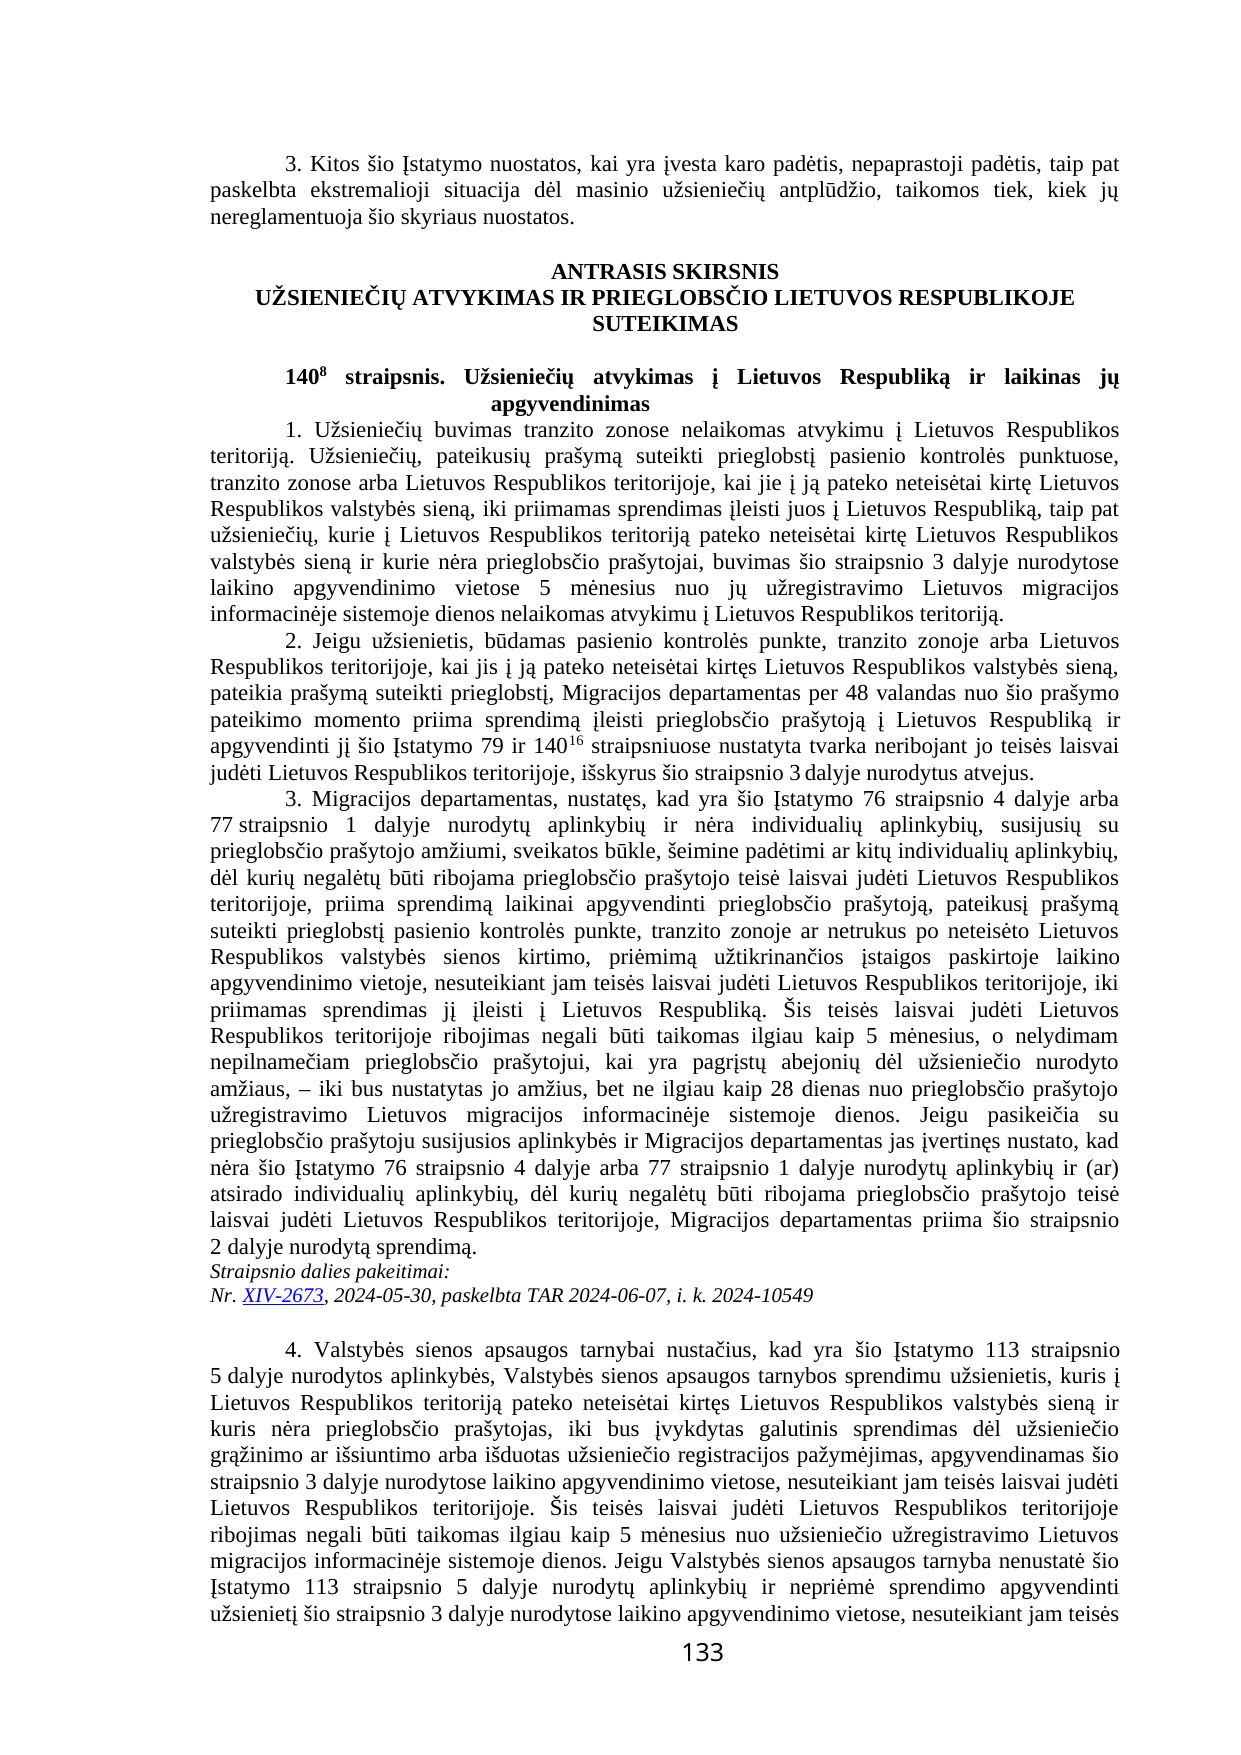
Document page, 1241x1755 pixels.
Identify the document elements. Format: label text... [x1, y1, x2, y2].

text 1408 straipsnis. Užsieniečių atvykimas į Lietuvos Respubliką ir laikinas jų apgyvendinimas [285, 363, 1120, 416]
text 3. Migracijos departamentas, nustatęs, kad yra šio Įstatymo 76 straipsnio 4 dalyje arba 77 straipsnio 1 dalyje nurodytų aplinkybių ir nėra individualių aplinkybių, susijusių su prieglobsčio prašytojo amžiumi, sveikatos būkle, šeimine padėtimi ar kitų individualių aplinkybių, dėl kurių negalėtų būti ribojama prieglobsčio prašytojo teisė laisvai judėti Lietuvos Respublikos teritorijoje, priima sprendimą laikinai apgyvendinti prieglobsčio prašytoją, pateikusį prašymą suteikti prieglobstį pasienio kontrolės punkte, tranzito zonoje ar netrukus po neteisėto Lietuvos Respublikos valstybės sienos kirtimo, priėmimą užtikrinančios įstaigos paskirtoje laikino apgyvendinimo vietoje, nesuteikiant jam teisės laisvai judėti Lietuvos Respublikos teritorijoje, iki priimamas sprendimas jį įleisti į Lietuvos Respubliką. Šis teisės laisvai judėti Lietuvos Respublikos teritorijoje ribojimas negali būti taikomas ilgiau kaip 5 mėnesius, o nelydimam nepilnamečiam prieglobsčio prašytojui, kai yra pagrįstų abejonių dėl užsieniečio nurodyto amžiaus, – iki bus nustatytas jo amžius, bet ne ilgiau kaip 28 dienas nuo prieglobsčio prašytojo užregistravimo Lietuvos migracijos informacinėje sistemoje dienos. Jeigu pasikeičia su prieglobsčio prašytoju susijusios aplinkybės ir Migracijos departamentas jas įvertinęs nustato, kad nėra šio Įstatymo 76 straipsnio 4 dalyje arba 77 straipsnio 1 dalyje nurodytų aplinkybių ir (ar) atsirado individualių aplinkybių, dėl kurių negalėtų būti ribojama prieglobsčio prašytojo teisė laisvai judėti Lietuvos Respublikos teritorijoje, Migracijos departamentas priima šio straipsnio 2 dalyje nurodytą sprendimą. [210, 785, 1120, 1259]
text Straipsnio dalies pakeitimai: [210, 1259, 1120, 1283]
text 3. Kitos šio Įstatymo nuostatos, kai yra įvesta karo padėtis, nepaprastoji padėtis, taip pat paskelbta ekstremalioji situacija dėl masinio užsieniečių antplūdžio, taikomos tiek, kiek jų nereglamentuoja šio skyriaus nuostatos. [210, 150, 1120, 229]
text 2. Jeigu užsienietis, būdamas pasienio kontrolės punkte, tranzito zonoje arba Lietuvos Respublikos teritorijoje, kai jis į ją pateko neteisėtai kirtęs Lietuvos Respublikos valstybės sieną, pateikia prašymą suteikti prieglobstį, Migracijos departamentas per 48 valandas nuo šio prašymo pateikimo momento priima sprendimą įleisti prieglobsčio prašytoją į Lietuvos Respubliką ir apgyvendinti jį šio Įstatymo 79 ir 14016 straipsniuose nustatyta tvarka neribojant jo teisės laisvai judėti Lietuvos Respublikos teritorijoje, išskyrus šio straipsnio 3 dalyje nurodytus atvejus. [210, 627, 1120, 785]
text Nr. XIV-2673, 2024-05-30, paskelbta TAR 2024-06-07, i. k. 2024-10549 [210, 1283, 1120, 1307]
text UŽSIENIEČIŲ ATVYKIMAS IR PRIEGLOBSČIO LIETUVOS RESPUBLIKOJE SUTEIKIMAS [210, 284, 1120, 337]
text 4. Valstybės sienos apsaugos tarnybai nustačius, kad yra šio Įstatymo 113 straipsnio 5 dalyje nurodytos aplinkybės, Valstybės sienos apsaugos tarnybos sprendimu užsienietis, kuris į Lietuvos Respublikos teritoriją pateko neteisėtai kirtęs Lietuvos Respublikos valstybės sieną ir kuris nėra prieglobsčio prašytojas, iki bus įvykdytas galutinis sprendimas dėl užsieniečio grąžinimo ar išsiuntimo arba išduotas užsieniečio registracijos pažymėjimas, apgyvendinamas šio straipsnio 3 dalyje nurodytose laikino apgyvendinimo vietose, nesuteikiant jam teisės laisvai judėti Lietuvos Respublikos teritorijoje. Šis teisės laisvai judėti Lietuvos Respublikos teritorijoje ribojimas negali būti taikomas ilgiau kaip 5 mėnesius nuo užsieniečio užregistravimo Lietuvos migracijos informacinėje sistemoje dienos. Jeigu Valstybės sienos apsaugos tarnyba nenustatė šio Įstatymo 113 straipsnio 5 dalyje nurodytų aplinkybių ir nepriėmė sprendimo apgyvendinti užsienietį šio straipsnio 3 dalyje nurodytose laikino apgyvendinimo vietose, nesuteikiant jam teisės [210, 1336, 1120, 1626]
text ANTRASIS SKIRSNIS [210, 258, 1120, 284]
text 1. Užsieniečių buvimas tranzito zonose nelaikomas atvykimu į Lietuvos Respublikos teritoriją. Užsieniečių, pateikusių prašymą suteikti prieglobstį pasienio kontrolės punktuose, tranzito zonose arba Lietuvos Respublikos teritorijoje, kai jie į ją pateko neteisėtai kirtę Lietuvos Respublikos valstybės sieną, iki priimamas sprendimas įleisti juos į Lietuvos Respubliką, taip pat užsieniečių, kurie į Lietuvos Respublikos teritoriją pateko neteisėtai kirtę Lietuvos Respublikos valstybės sieną ir kurie nėra prieglobsčio prašytojai, buvimas šio straipsnio 3 dalyje nurodytose laikino apgyvendinimo vietose 5 mėnesius nuo jų užregistravimo Lietuvos migracijos informacinėje sistemoje dienos nelaikomas atvykimu į Lietuvos Respublikos teritoriją. [210, 416, 1120, 627]
